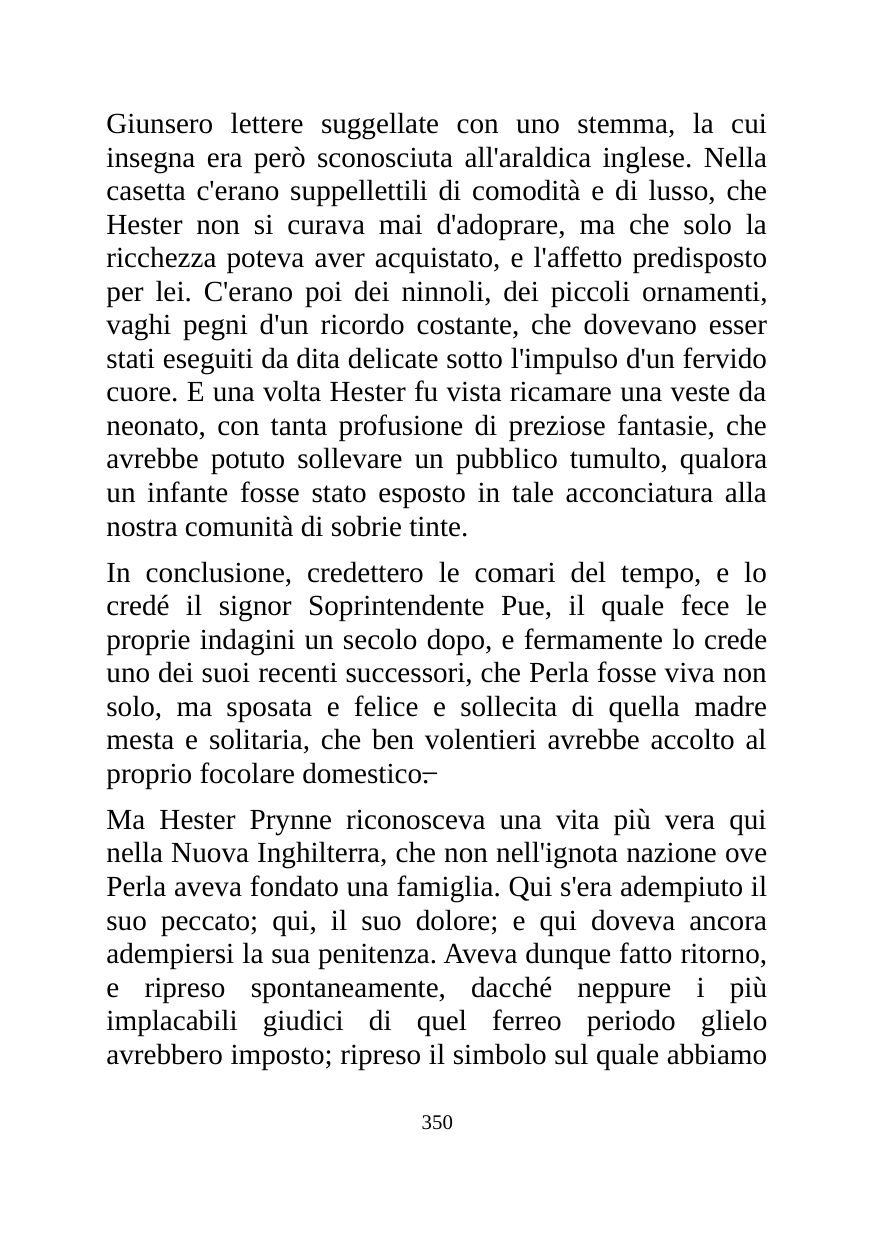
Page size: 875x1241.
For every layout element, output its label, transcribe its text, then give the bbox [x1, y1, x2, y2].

text Giunsero lettere suggellate con uno stemma, la cui insegna era però sconosciuta all'araldica inglese. Nella casetta c'erano suppellettili di comodità e di lusso, che Hester non si curava mai d'adoprare, ma che solo la ricchezza poteva aver acquistato, e l'affetto predisposto per lei. C'erano poi dei ninnoli, dei piccoli ornamenti, vaghi pegni d'un ricordo costante, che dovevano esser stati eseguiti da dita delicate sotto l'impulso d'un fervido cuore. E una volta Hester fu vista ricamare una veste da neonato, con tanta profusione di preziose fantasie, che avrebbe potuto sollevare un pubblico tumulto, qualora un infante fosse stato esposto in tale acconciatura alla nostra comunità di sobrie tinte. [106, 106, 768, 542]
text Ma Hester Prynne riconosceva una vita più vera qui nella Nuova Inghilterra, che non nell'ignota nazione ove Perla aveva fondato una famiglia. Qui s'era adempiuto il suo peccato; qui, il suo dolore; e qui doveva ancora adempiersi la sua penitenza. Aveva dunque fatto ritorno, e ripreso spontaneamente, dacché neppure i più implacabili giudici di quel ferreo periodo glielo avrebbero imposto; ripreso il simbolo sul quale abbiamo [106, 802, 768, 1070]
text In conclusione, credettero le comari del tempo, e lo credé il signor Soprintendente Pue, il quale fece le proprie indagini un secolo dopo, e fermamente lo crede uno dei suoi recenti successori, che Perla fosse viva non solo, ma sposata e felice e sollecita di quella madre mesta e solitaria, che ben volentieri avrebbe accolto al proprio focolare domestico.̶ [106, 555, 768, 789]
